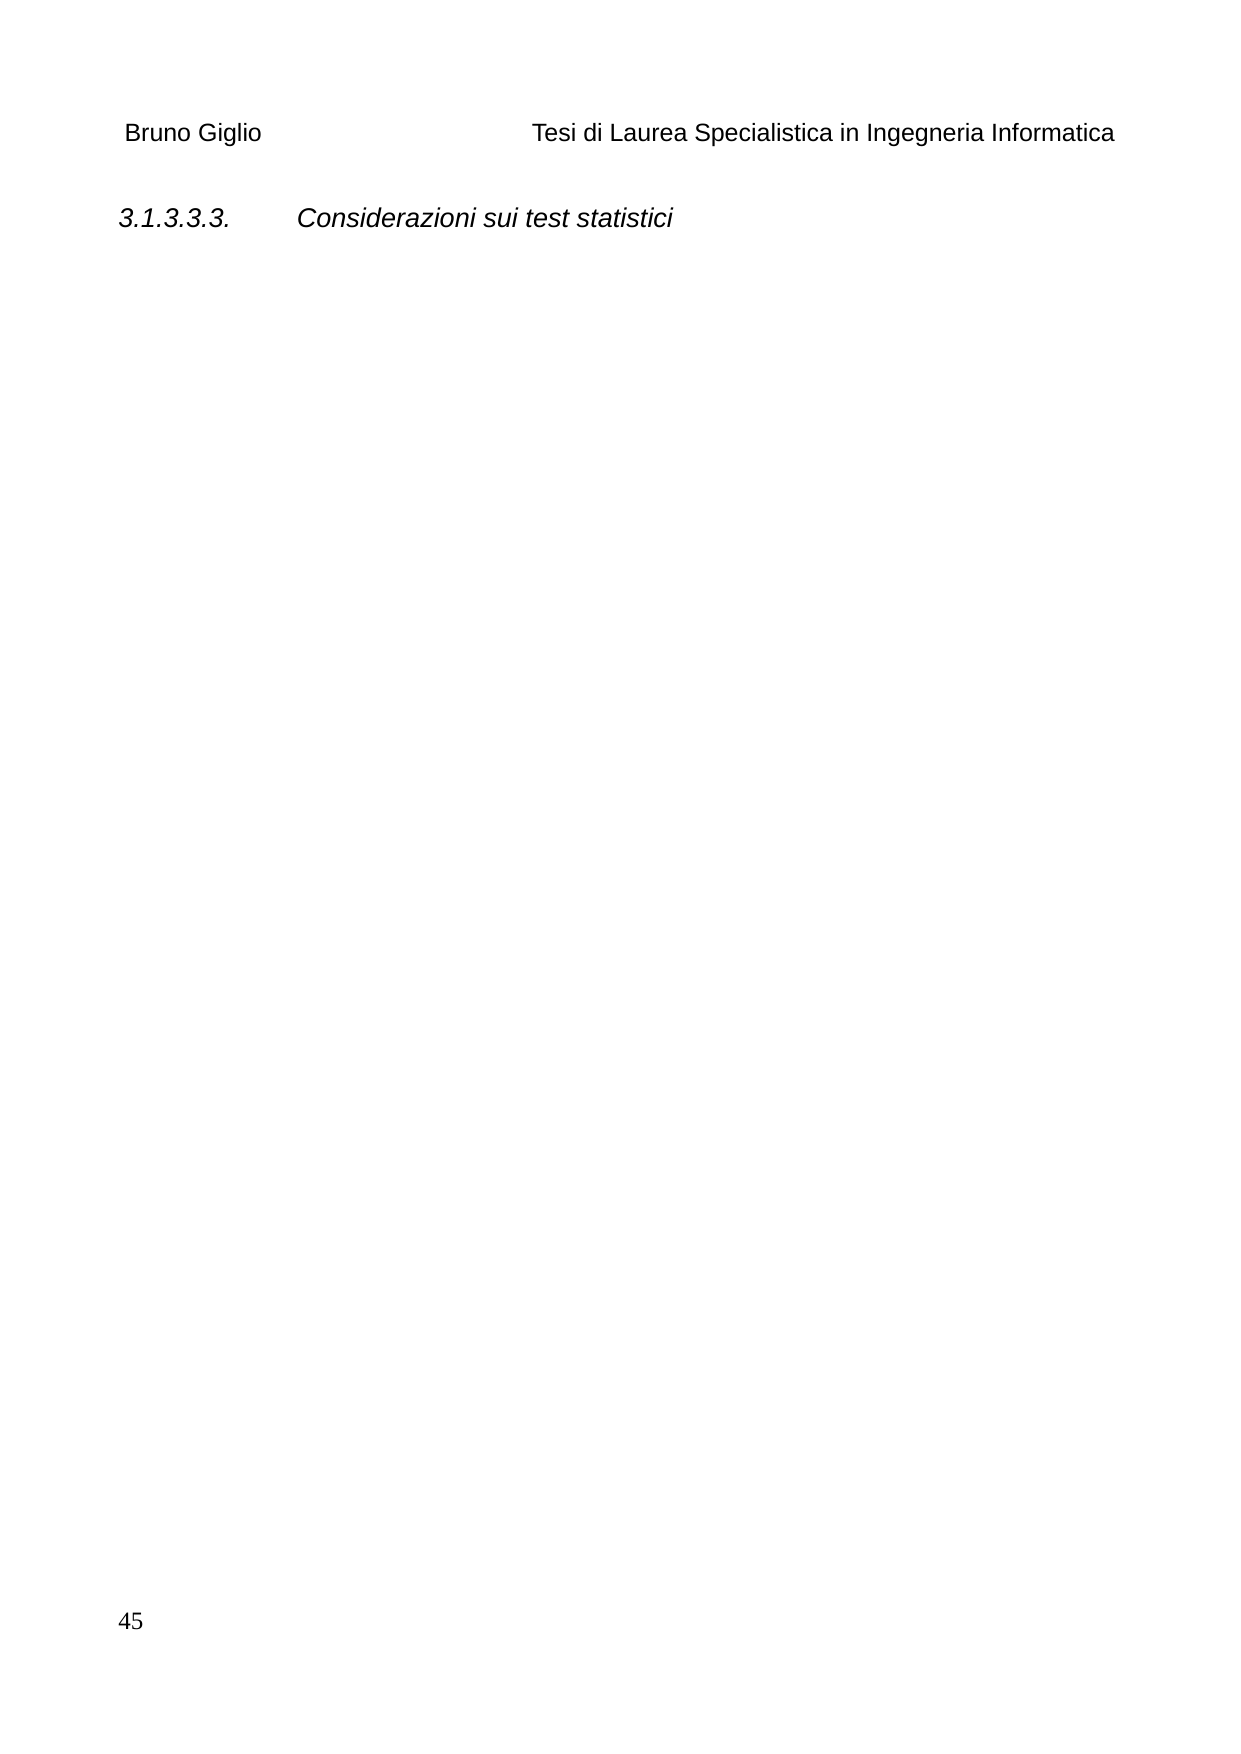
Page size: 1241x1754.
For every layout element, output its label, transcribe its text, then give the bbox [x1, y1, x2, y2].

subtitle Considerazioni sui test statistici [118, 202, 1122, 233]
